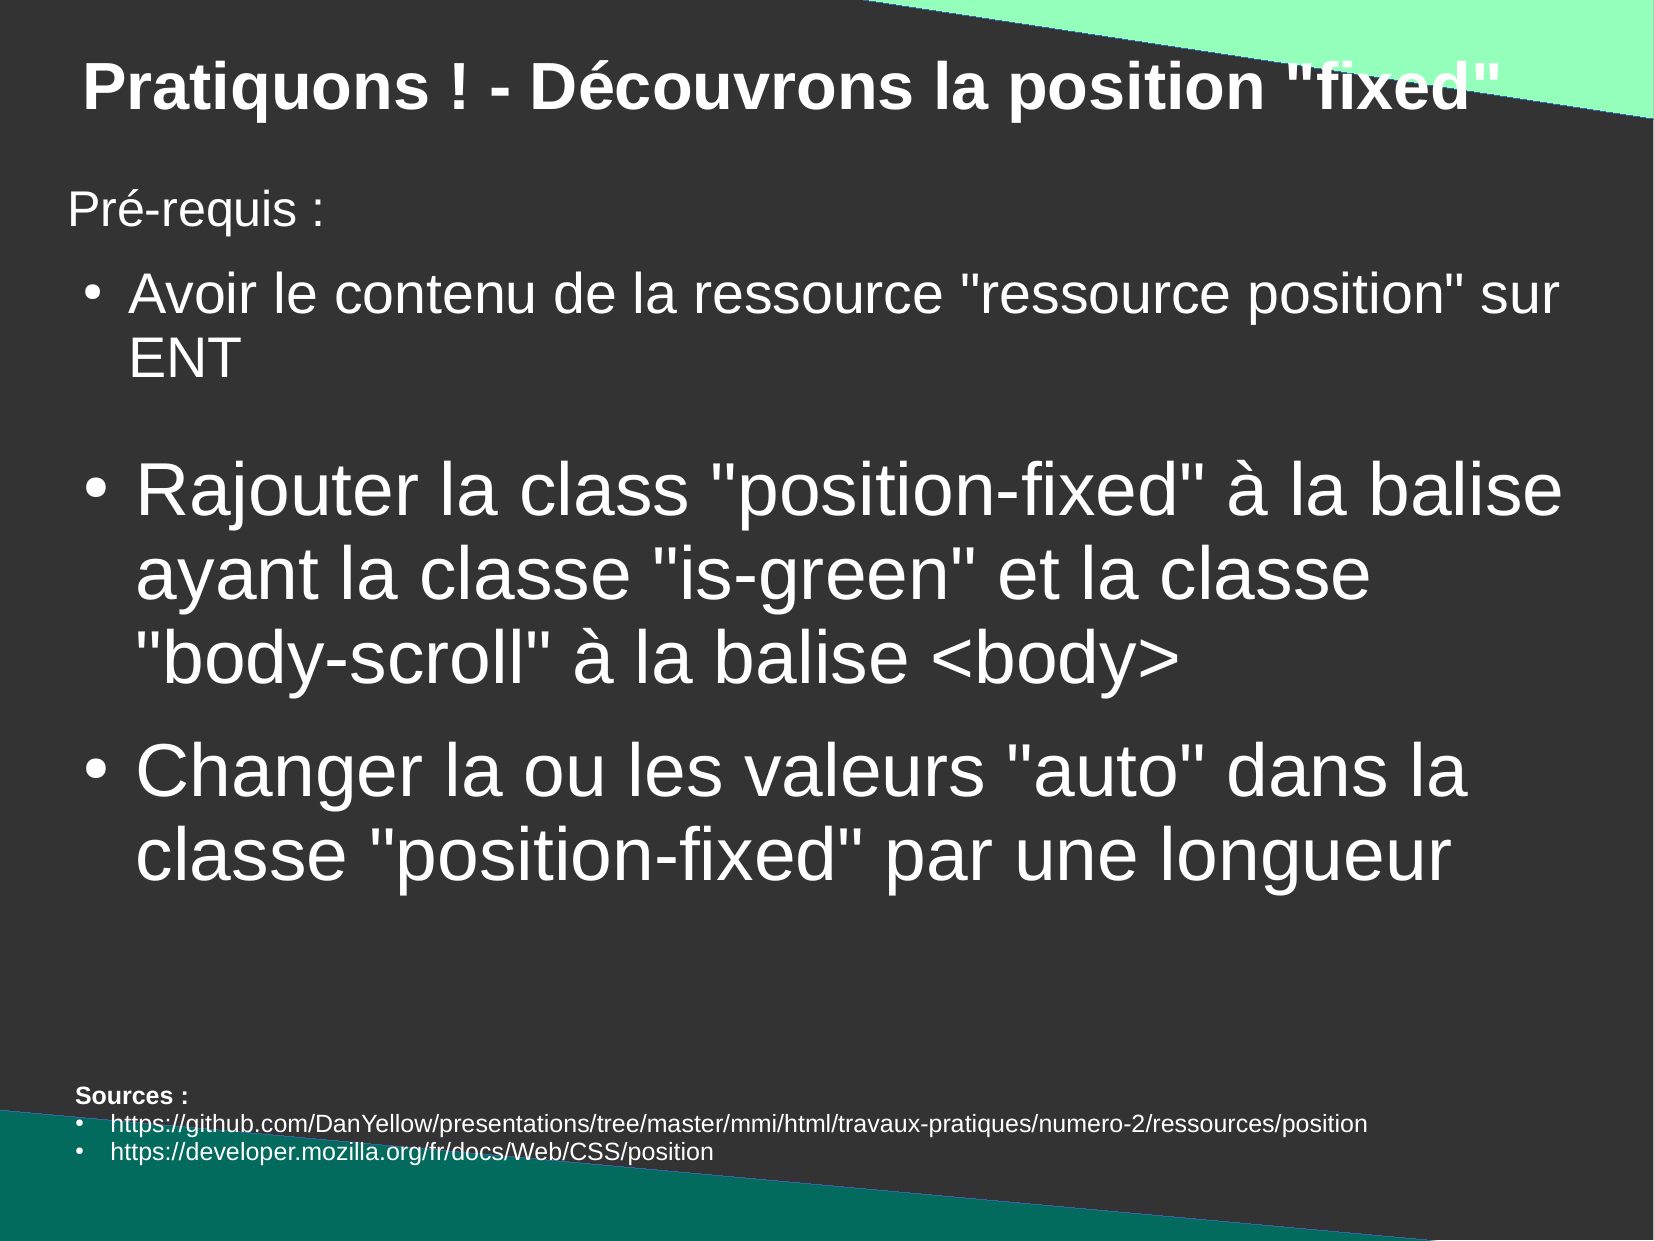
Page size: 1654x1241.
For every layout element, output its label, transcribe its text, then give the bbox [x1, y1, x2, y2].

text_box Sources : https://github.com/DanYellow/presentations/tree/master/mmi/html/travaux-pratiques/numero-2/ressources/position https://developer.mozilla.org/fr/docs/Web/CSS/position [60, 1074, 1546, 1217]
text_box [863, 0, 1654, 120]
list Pré-requis : Avoir le contenu de la ressource "ressource position" sur ENT [67, 180, 1607, 390]
title Pratiquons ! - Découvrons la position "fixed" [82, 49, 1630, 199]
list Rajouter la class "position-fixed" à la balise ayant la classe "is-green" et la classe "body-scroll" à la balise <body> Changer la ou les valeurs "auto" dans la classe "position-fixed" par une longueur [64, 447, 1589, 1004]
